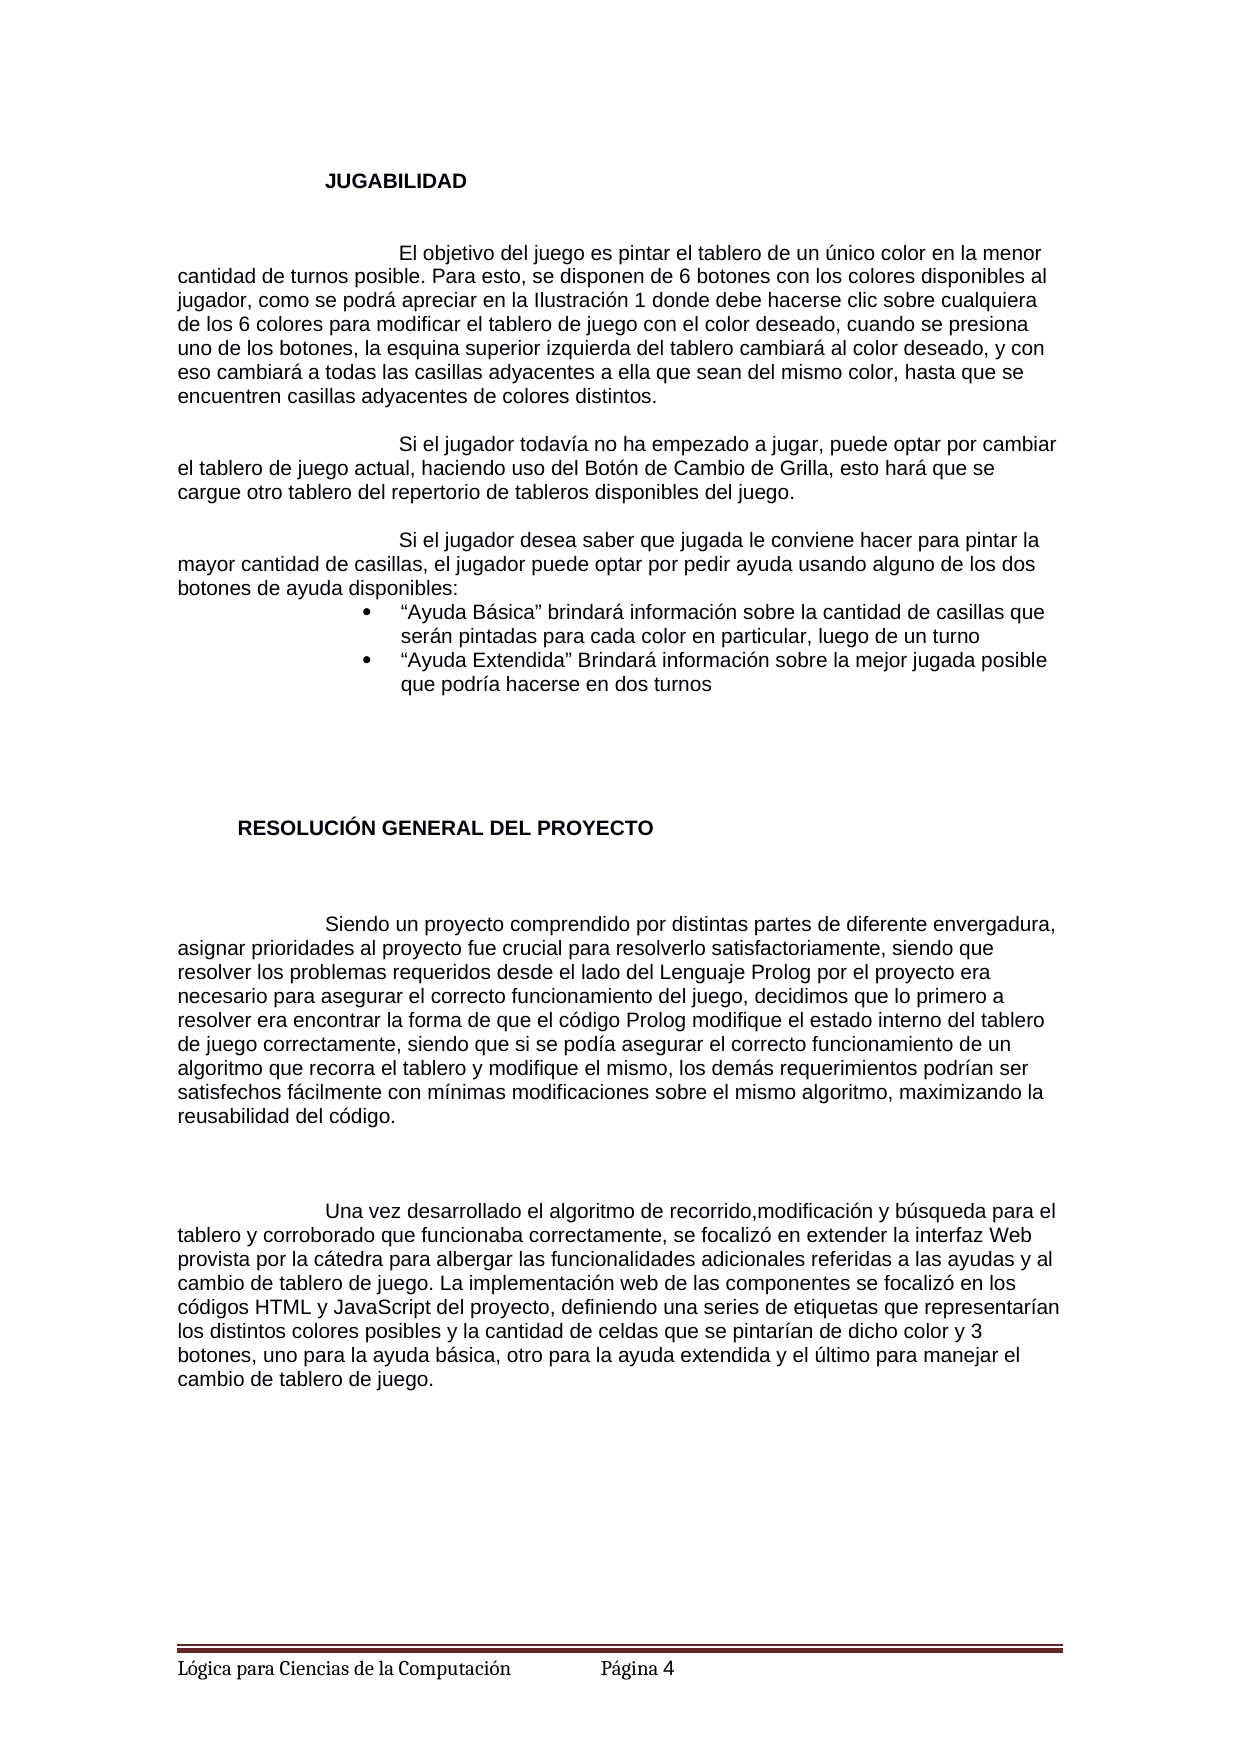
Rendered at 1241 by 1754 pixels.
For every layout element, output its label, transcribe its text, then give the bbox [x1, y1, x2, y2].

text Una vez desarrollado el algoritmo de recorrido,modificación y búsqueda para el tablero y corroborado que funcionaba correctamente, se focalizó en extender la interfaz Web provista por la cátedra para albergar las funcionalidades adicionales referidas a las ayudas y al cambio de tablero de juego. La implementación web de las componentes se focalizó en los códigos HTML y JavaScript del proyecto, definiendo una series de etiquetas que representarían los distintos colores posibles y la cantidad de celdas que se pintarían de dicho color y 3 botones, uno para la ayuda básica, otro para la ayuda extendida y el último para manejar el cambio de tablero de juego. [177, 1199, 1063, 1415]
subtitle JUGABILIDAD [251, 168, 1063, 192]
list “Ayuda Básica” brindará información sobre la cantidad de casillas que serán pintadas para cada color en particular, luego de un turno [363, 600, 1063, 648]
text El objetivo del juego es pintar el tablero de un único color en la menor cantidad de turnos posible. Para esto, se disponen de 6 botones con los colores disponibles al jugador, como se podrá apreciar en la Ilustración 1 donde debe hacerse clic sobre cualquiera de los 6 colores para modificar el tablero de juego con el color deseado, cuando se presiona uno de los botones, la esquina superior izquierda del tablero cambiará al color deseado, y con eso cambiará a todas las casillas adyacentes a ella que sean del mismo color, hasta que se encuentren casillas adyacentes de colores distintos. [177, 240, 1063, 408]
subtitle RESOLUCIÓN GENERAL DEL PROYECTO [177, 816, 1063, 840]
text Si el jugador todavía no ha empezado a jugar, puede optar por cambiar el tablero de juego actual, haciendo uso del Botón de Cambio de Grilla, esto hará que se cargue otro tablero del repertorio de tableros disponibles del juego. [177, 432, 1063, 504]
list “Ayuda Extendida” Brindará información sobre la mejor jugada posible que podría hacerse en dos turnos [363, 648, 1063, 696]
text Siendo un proyecto comprendido por distintas partes de diferente envergadura, asignar prioridades al proyecto fue crucial para resolverlo satisfactoriamente, siendo que resolver los problemas requeridos desde el lado del Lenguaje Prolog por el proyecto era necesario para asegurar el correcto funcionamiento del juego, decidimos que lo primero a resolver era encontrar la forma de que el código Prolog modifique el estado interno del tablero de juego correctamente, siendo que si se podía asegurar el correcto funcionamiento de un algoritmo que recorra el tablero y modifique el mismo, los demás requerimientos podrían ser satisfechos fácilmente con mínimas modificaciones sobre el mismo algoritmo, maximizando la reusabilidad del código. [177, 912, 1063, 1127]
text Si el jugador desea saber que jugada le conviene hacer para pintar la mayor cantidad de casillas, el jugador puede optar por pedir ayuda usando alguno de los dos botones de ayuda disponibles: [177, 528, 1063, 600]
